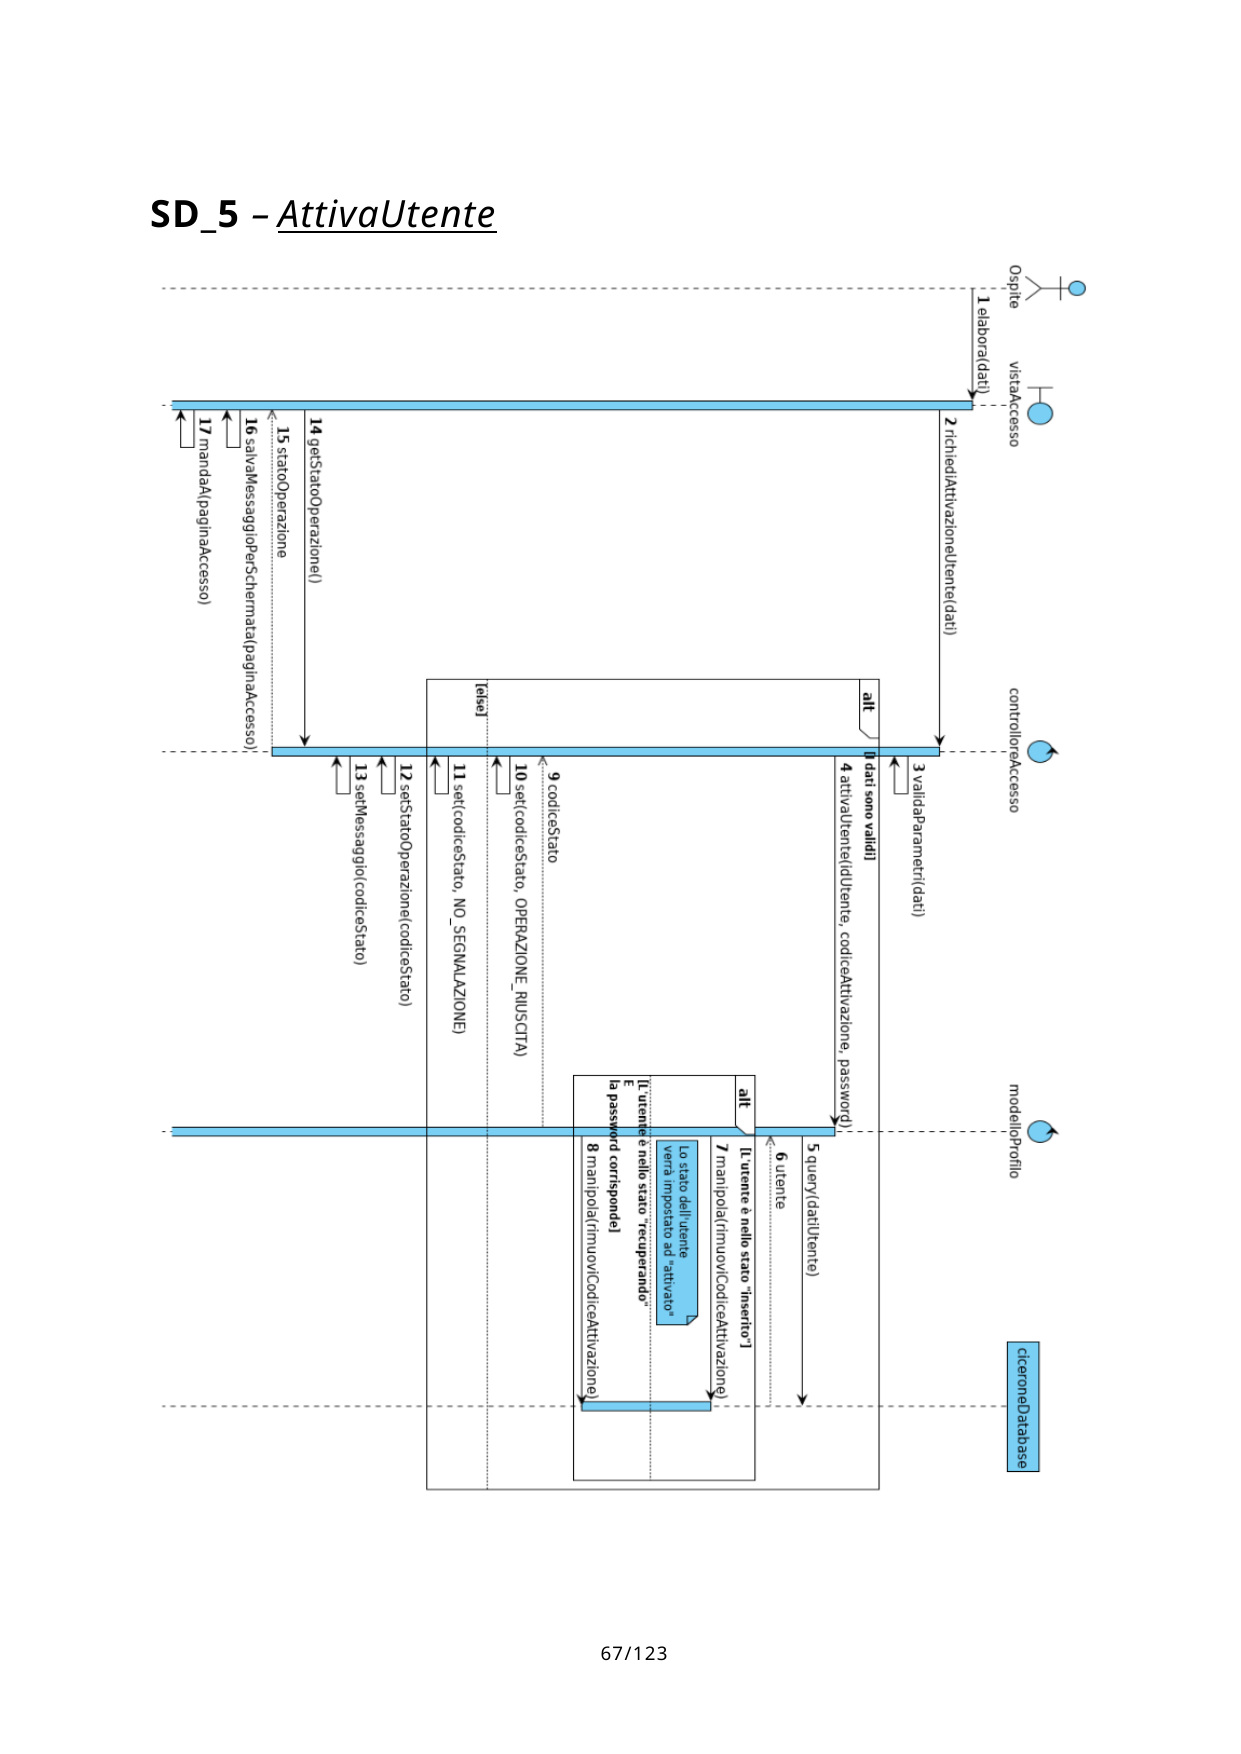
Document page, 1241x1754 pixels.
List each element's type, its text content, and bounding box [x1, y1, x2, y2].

text SD_5 – AttivaUtente [150, 187, 1090, 238]
picture [153, 259, 1089, 1498]
